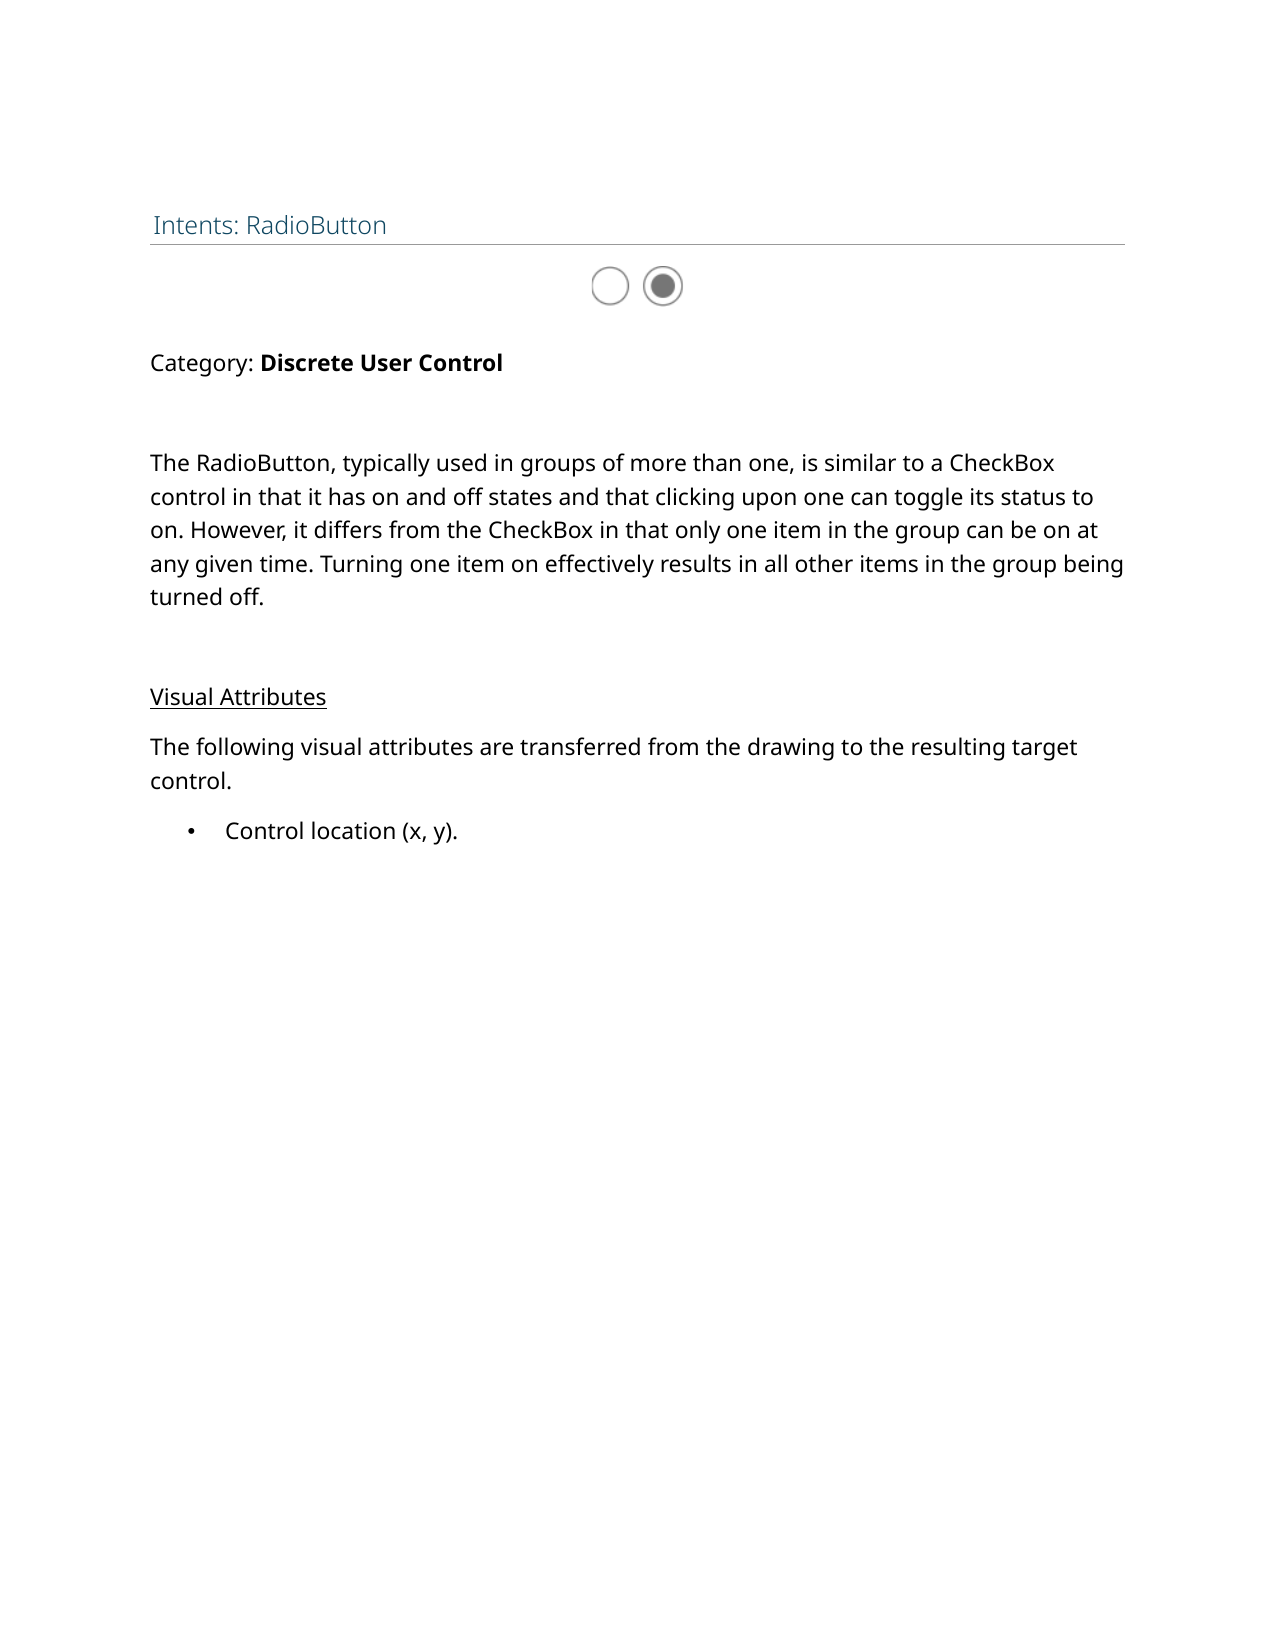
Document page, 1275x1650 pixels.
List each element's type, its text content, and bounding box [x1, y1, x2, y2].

list Control location (x, y). [187, 815, 1125, 846]
text Visual Attributes [150, 681, 1125, 712]
subtitle Intents: RadioButton [150, 204, 1125, 244]
text The RadioButton, typically used in groups of more than one, is similar to a CheckBox control in that it has on and off states and that clicking upon one can toggle its status to on. However, it differs from the CheckBox in that only one item in the group can be on at any given time. Turning one item on effectively results in all other items in the group being turned off. [150, 447, 1125, 612]
picture [591, 266, 684, 307]
text Category: Discrete User Control [150, 347, 1125, 378]
text The following visual attributes are transferred from the drawing to the resulting target control. [150, 731, 1125, 796]
